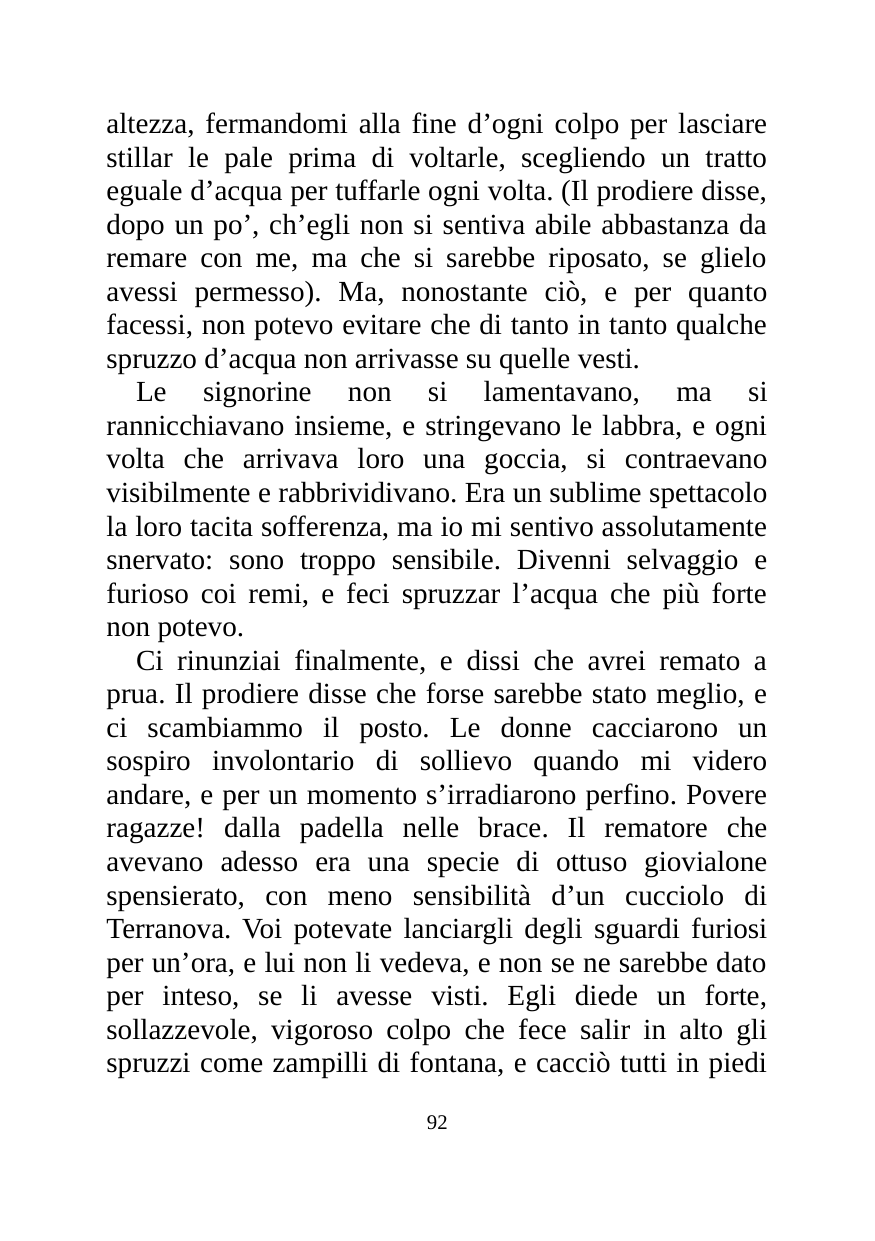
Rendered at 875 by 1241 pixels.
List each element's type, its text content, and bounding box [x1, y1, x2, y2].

text altezza, fermandomi alla fine d’ogni colpo per lasciare stillar le pale prima di voltarle, scegliendo un tratto eguale d’acqua per tuffarle ogni volta. (Il prodiere disse, dopo un po’, ch’egli non si sentiva abile abbastanza da remare con me, ma che si sarebbe riposato, se glielo avessi permesso). Ma, nonostante ciò, e per quanto facessi, non potevo evitare che di tanto in tanto qualche spruzzo d’acqua non arrivasse su quelle vesti. [106, 106, 768, 374]
text Ci rinunziai finalmente, e dissi che avrei remato a prua. Il prodiere disse che forse sarebbe stato meglio, e ci scambiammo il posto. Le donne cacciarono un sospiro involontario di sollievo quando mi videro andare, e per un momento s’irradiarono perfino. Povere ragazze! dalla padella nelle brace. Il rematore che avevano adesso era una specie di ottuso giovialone spensierato, con meno sensibilità d’un cucciolo di Terranova. Voi potevate lanciargli degli sguardi furiosi per un’ora, e lui non li vedeva, e non se ne sarebbe dato per inteso, se li avesse visti. Egli diede un forte, sollazzevole, vigoroso colpo che fece salir in alto gli spruzzi come zampilli di fontana, e cacciò tutti in piedi [106, 643, 768, 1079]
text Le signorine non si lamentavano, ma si rannicchiavano insieme, e stringevano le labbra, e ogni volta che arrivava loro una goccia, si contraevano visibilmente e rabbrividivano. Era un sublime spettacolo la loro tacita sofferenza, ma io mi sentivo assolutamente snervato: sono troppo sensibile. Divenni selvaggio e furioso coi remi, e feci spruzzar l’acqua che più forte non potevo. [106, 374, 768, 643]
